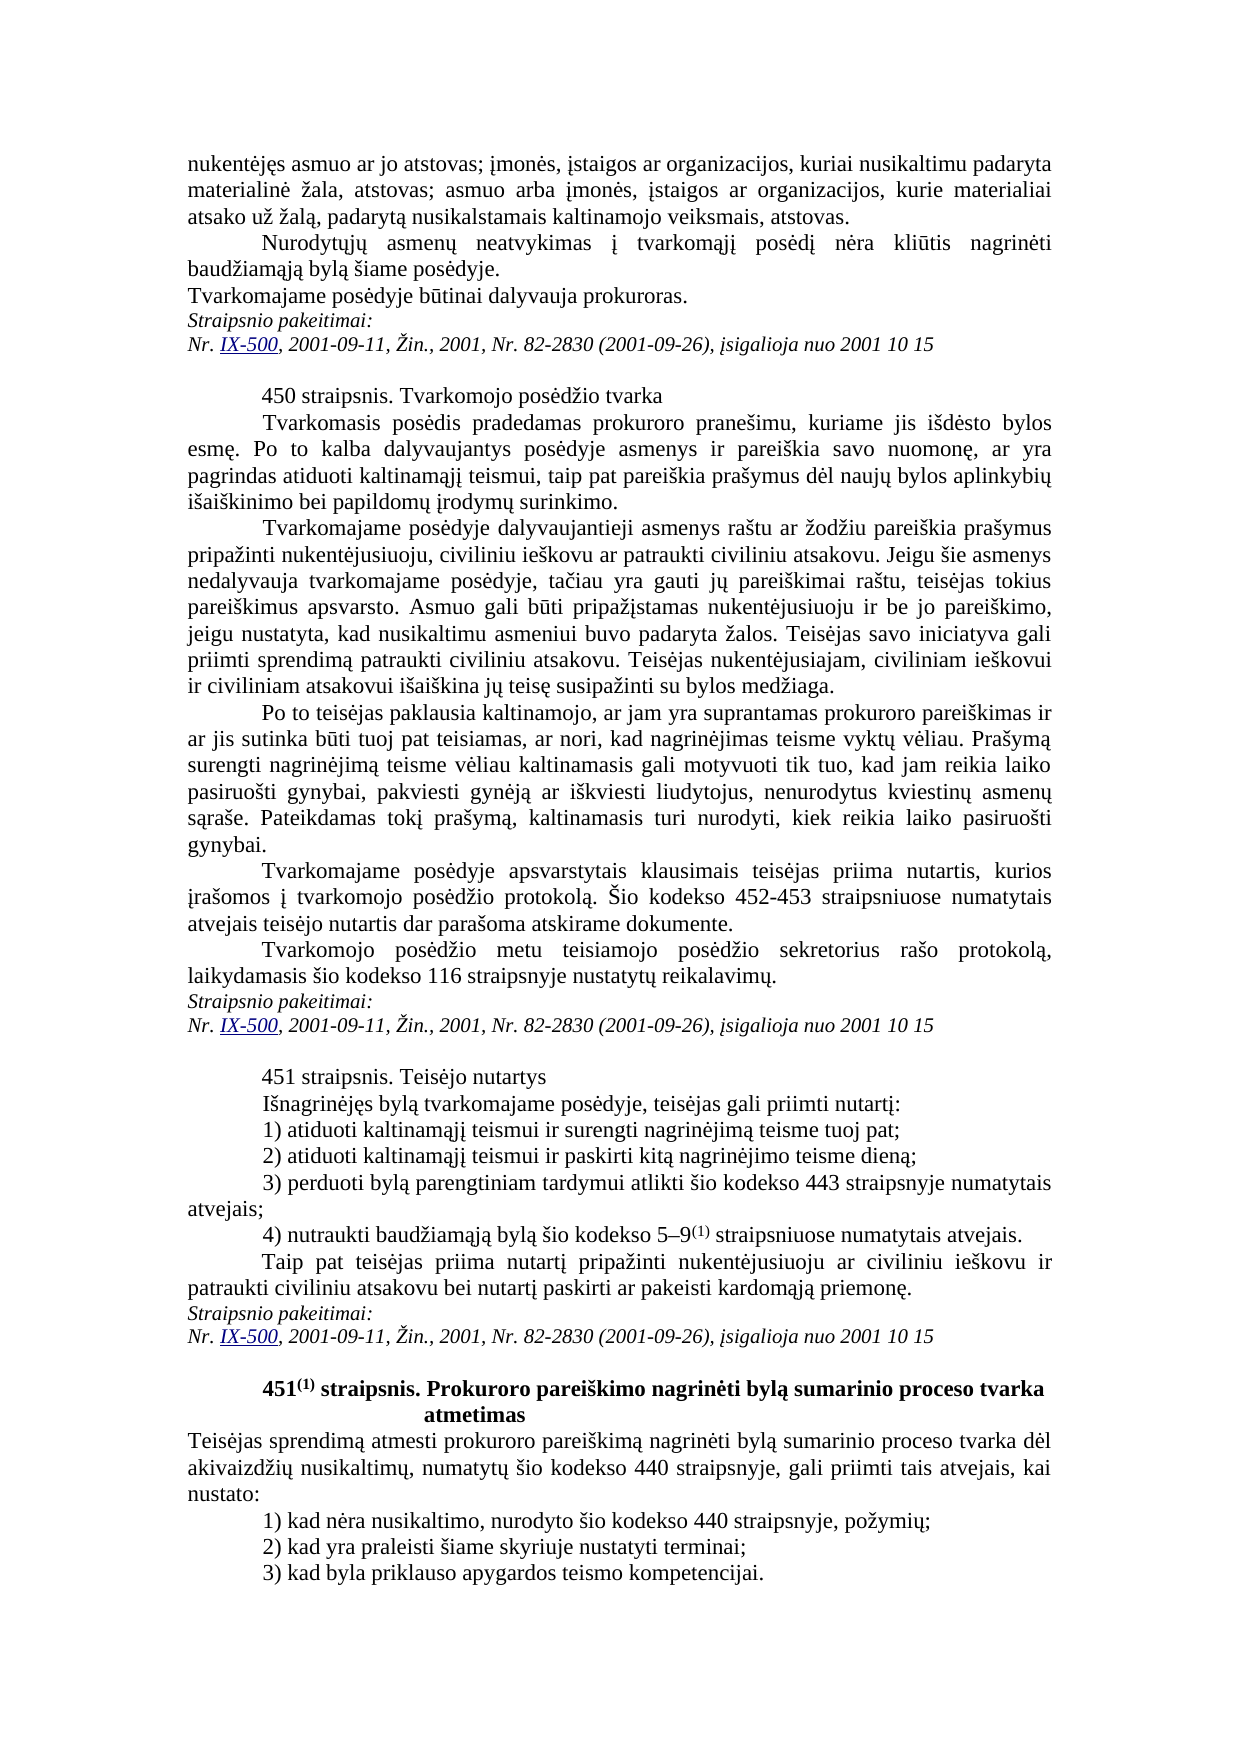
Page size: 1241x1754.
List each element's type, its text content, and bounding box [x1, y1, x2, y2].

text Tvarkomojo posėdžio metu teisiamojo posėdžio sekretorius rašo protokolą, laikydamasis šio kodekso 116 straipsnyje nustatytų reikalavimų. [187, 936, 1053, 989]
text Straipsnio pakeitimai: [187, 989, 1053, 1013]
text 2) kad yra praleisti šiame skyriuje nustatyti terminai; [187, 1533, 1053, 1559]
text 4) nutraukti baudžiamąją bylą šio kodekso 5–9(1) straipsniuose numatytais atvejais. [187, 1221, 1053, 1248]
text 451 straipsnis. Teisėjo nutartys [187, 1063, 1053, 1089]
text 3) kad byla priklauso apygardos teismo kompetencijai. [187, 1559, 1053, 1586]
text atmetimas [424, 1401, 1053, 1428]
text 3) perduoti bylą parengtiniam tardymui atlikti šio kodekso 443 straipsnyje numatytais atvejais; [187, 1169, 1053, 1221]
text Straipsnio pakeitimai: [187, 1300, 1053, 1324]
text Nr. IX-500, 2001-09-11, Žin., 2001, Nr. 82-2830 (2001-09-26), įsigalioja nuo 2001 10 15 [187, 1324, 1053, 1348]
text Tvarkomajame posėdyje apsvarstytais klausimais teisėjas priima nutartis, kurios įrašomos į tvarkomojo posėdžio protokolą. Šio kodekso 452-453 straipsniuose numatytais atvejais teisėjo nutartis dar parašoma atskirame dokumente. [187, 857, 1053, 936]
text 451(1) straipsnis. Prokuroro pareiškimo nagrinėti bylą sumarinio proceso tvarka [262, 1375, 1053, 1401]
text Tvarkomajame posėdyje dalyvaujantieji asmenys raštu ar žodžiu pareiškia prašymus pripažinti nukentėjusiuoju, civiliniu ieškovu ar patraukti civiliniu atsakovu. Jeigu šie asmenys nedalyvauja tvarkomajame posėdyje, tačiau yra gauti jų pareiškimai raštu, teisėjas tokius pareiškimus apsvarsto. Asmuo gali būti pripažįstamas nukentėjusiuoju ir be jo pareiškimo, jeigu nustatyta, kad nusikaltimu asmeniui buvo padaryta žalos. Teisėjas savo iniciatyva gali priimti sprendimą patraukti civiliniu atsakovu. Teisėjas nukentėjusiajam, civiliniam ieškovui ir civiliniam atsakovui išaiškina jų teisę susipažinti su bylos medžiaga. [187, 514, 1053, 699]
text Taip pat teisėjas priima nutartį pripažinti nukentėjusiuoju ar civiliniu ieškovu ir patraukti civiliniu atsakovu bei nutartį paskirti ar pakeisti kardomąją priemonę. [187, 1248, 1053, 1300]
text 450 straipsnis. Tvarkomojo posėdžio tvarka [187, 383, 1053, 409]
text Tvarkomasis posėdis pradedamas prokuroro pranešimu, kuriame jis išdėsto bylos esmę. Po to kalba dalyvaujantys posėdyje asmenys ir pareiškia savo nuomonę, ar yra pagrindas atiduoti kaltinamąjį teismui, taip pat pareiškia prašymus dėl naujų bylos aplinkybių išaiškinimo bei papildomų įrodymų surinkimo. [187, 409, 1053, 514]
text 1) atiduoti kaltinamąjį teismui ir surengti nagrinėjimą teisme tuoj pat; [187, 1116, 1053, 1142]
text Po to teisėjas paklausia kaltinamojo, ar jam yra suprantamas prokuroro pareiškimas ir ar jis sutinka būti tuoj pat teisiamas, ar nori, kad nagrinėjimas teisme vyktų vėliau. Prašymą surengti nagrinėjimą teisme vėliau kaltinamasis gali motyvuoti tik tuo, kad jam reikia laiko pasiruošti gynybai, pakviesti gynėją ar iškviesti liudytojus, nenurodytus kviestinų asmenų sąraše. Pateikdamas tokį prašymą, kaltinamasis turi nurodyti, kiek reikia laiko pasiruošti gynybai. [187, 699, 1053, 857]
text Teisėjas sprendimą atmesti prokuroro pareiškimą nagrinėti bylą sumarinio proceso tvarka dėl akivaizdžių nusikaltimų, numatytų šio kodekso 440 straipsnyje, gali priimti tais atvejais, kai nustato: [187, 1428, 1053, 1507]
text Nurodytųjų asmenų neatvykimas į tvarkomąjį posėdį nėra kliūtis nagrinėti baudžiamąją bylą šiame posėdyje. [187, 229, 1053, 282]
text 1) kad nėra nusikaltimo, nurodyto šio kodekso 440 straipsnyje, požymių; [187, 1507, 1053, 1533]
text Tvarkomajame posėdyje būtinai dalyvauja prokuroras. [187, 282, 1053, 308]
text nukentėjęs asmuo ar jo atstovas; įmonės, įstaigos ar organizacijos, kuriai nusikaltimu padaryta materialinė žala, atstovas; asmuo arba įmonės, įstaigos ar organizacijos, kurie materialiai atsako už žalą, padarytą nusikalstamais kaltinamojo veiksmais, atstovas. [187, 150, 1053, 229]
text Nr. IX-500, 2001-09-11, Žin., 2001, Nr. 82-2830 (2001-09-26), įsigalioja nuo 2001 10 15 [187, 332, 1053, 356]
text Išnagrinėjęs bylą tvarkomajame posėdyje, teisėjas gali priimti nutartį: [187, 1089, 1053, 1116]
text 2) atiduoti kaltinamąjį teismui ir paskirti kitą nagrinėjimo teisme dieną; [187, 1142, 1053, 1169]
text Straipsnio pakeitimai: [187, 308, 1053, 332]
text Nr. IX-500, 2001-09-11, Žin., 2001, Nr. 82-2830 (2001-09-26), įsigalioja nuo 2001 10 15 [187, 1013, 1053, 1037]
